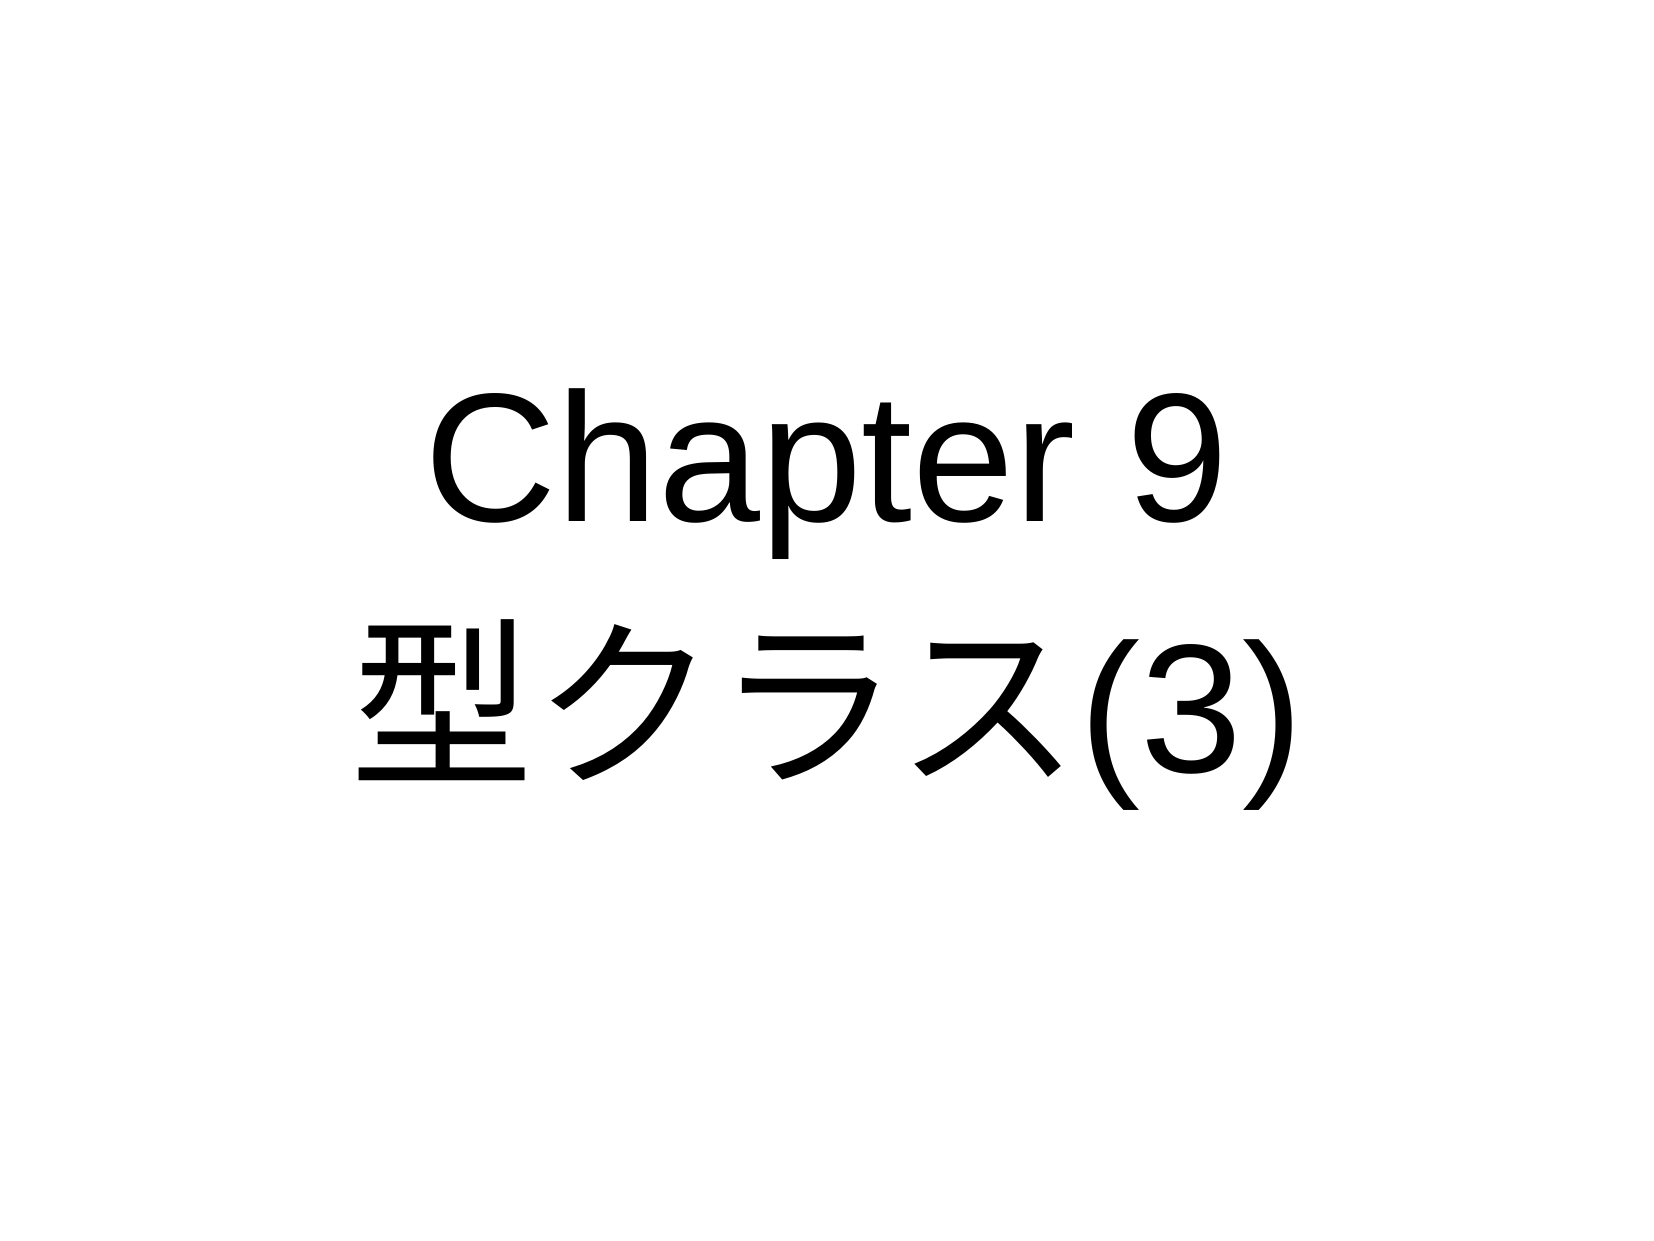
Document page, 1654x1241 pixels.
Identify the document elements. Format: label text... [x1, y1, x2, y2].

title Chapter 9 型クラス(3) [82, 385, 1571, 795]
